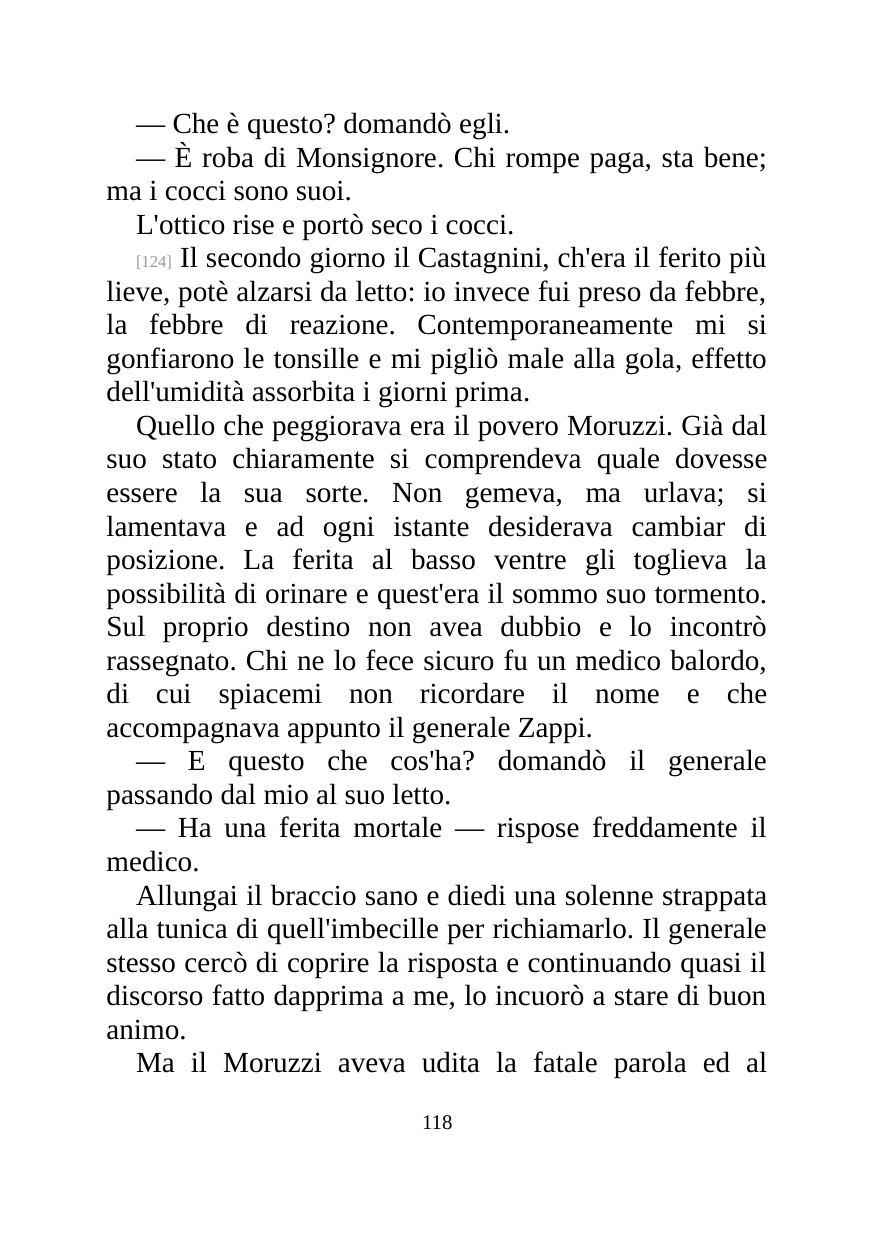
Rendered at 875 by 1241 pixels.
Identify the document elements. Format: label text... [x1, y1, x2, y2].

text — È roba di Monsignore. Chi rompe paga, sta bene; ma i cocci sono suoi. [106, 140, 768, 207]
text — E questo che cos'ha? domandò il generale passando dal mio al suo letto. [106, 743, 768, 811]
text Quello che peggiorava era il povero Moruzzi. Già dal suo stato chiaramente si comprendeva quale dovesse essere la sua sorte. Non gemeva, ma urlava; si lamentava e ad ogni istante desiderava cambiar di posizione. La ferita al basso ventre gli toglieva la possibilità di orinare e quest'era il sommo suo tormento. Sul proprio destino non avea dubbio e lo incontrò rassegnato. Chi ne lo fece sicuro fu un medico balordo, di cui spiacemi non ricordare il nome e che accompagnava appunto il generale Zappi. [106, 408, 768, 743]
text — Ha una ferita mortale — rispose freddamente il medico. [106, 811, 768, 878]
text [124] Il secondo giorno il Castagnini, ch'era il ferito più lieve, potè alzarsi da letto: io invece fui preso da febbre, la febbre di reazione. Contemporaneamente mi si gonfiarono le tonsille e mi pigliò male alla gola, effetto dell'umidità assorbita i giorni prima. [106, 240, 768, 408]
text Allungai il braccio sano e diedi una solenne strappata alla tunica di quell'imbecille per richiamarlo. Il generale stesso cercò di coprire la risposta e continuando quasi il discorso fatto dapprima a me, lo incuorò a stare di buon animo. [106, 878, 768, 1045]
text Ma il Moruzzi aveva udita la fatale parola ed al [106, 1045, 768, 1079]
text — Che è questo? domandò egli. [106, 106, 768, 140]
text L'ottico rise e portò seco i cocci. [106, 207, 768, 240]
